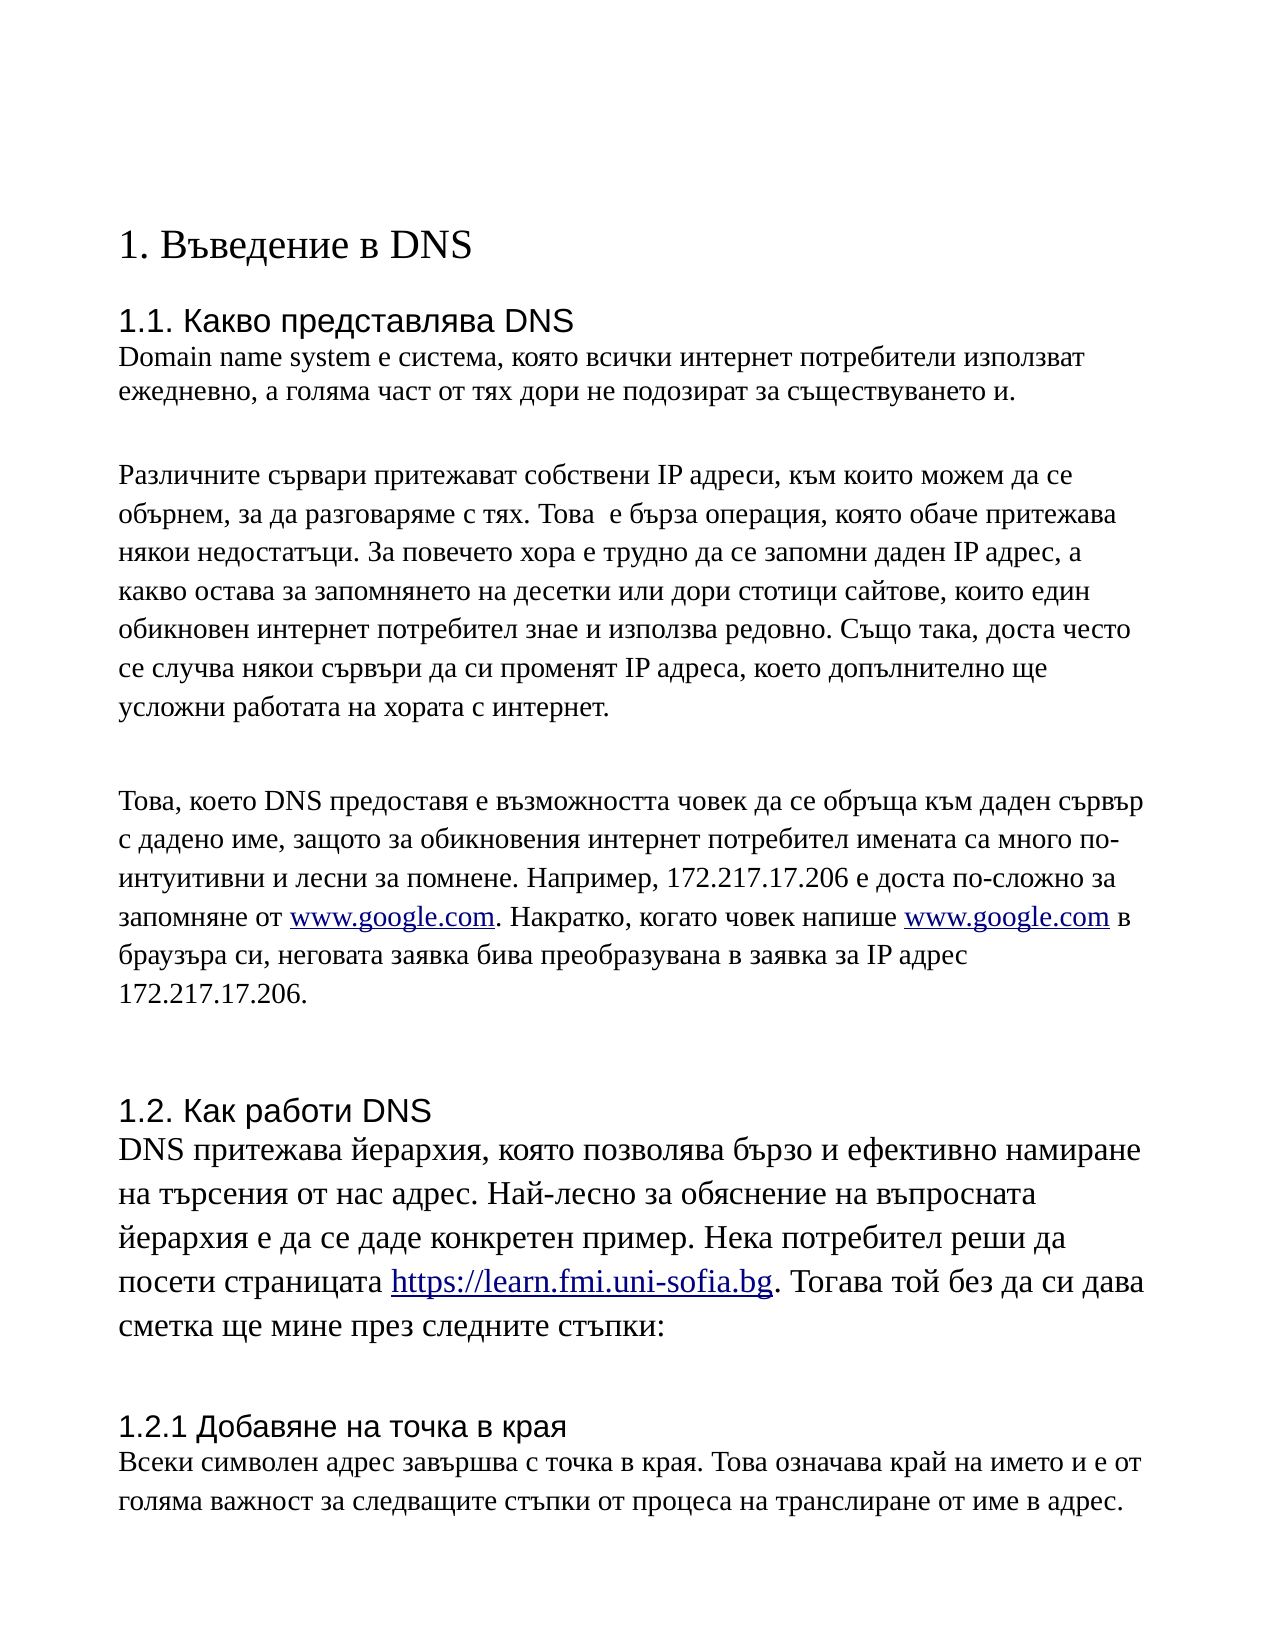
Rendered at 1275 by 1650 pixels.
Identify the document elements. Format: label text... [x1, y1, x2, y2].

subtitle 1.2. Как работи DNS [118, 1091, 1157, 1129]
subtitle 1. Въведение в DNS [118, 220, 1157, 268]
text DNS притежава йерархия, която позволява бързо и ефективно намиране на търсения от нас адрес. Най-лесно за обяснение на въпросната йерархия е да се даде конкретен пример. Нека потребител реши да посети страницата https://learn.fmi.uni-sofia.bg. Тогава той без да си дава сметка ще мине през следните стъпки: [118, 1129, 1157, 1344]
text Domain name system е система, която всички интернет потребители използват ежедневно, а голяма част от тях дори не подозират за съществуването и. [118, 339, 1157, 407]
text Това, което DNS предоставя е възможността човек да се обръща към даден сървър с дадено име, защото за обикновения интернет потребител имената са много по-интуитивни и лесни за помнене. Например, 172.217.17.206 е доста по-сложно за запомняне от www.google.com. Накратко, когато човек напише www.google.com в браузъра си, неговата заявка бива преобразувана в заявка за IP адрес 172.217.17.206. [118, 783, 1157, 1009]
text Всеки символен адрес завършва с точка в края. Това означава край на името и е от голяма важност за следващите стъпки от процеса на транслиране от име в адрес. [118, 1444, 1157, 1516]
text Различните сървари притежават собствени IP адреси, към които можем да се обърнем, за да разговаряме с тях. Това е бърза операция, която обаче притежава някои недостатъци. За повечето хора е трудно да се запомни даден IP адрес, а какво остава за запомнянето на десетки или дори стотици сайтове, които един обикновен интернет потребител знае и използва редовно. Също така, доста често се случва някои сървъри да си променят IP адреса, което допълнително ще усложни работата на хората с интернет. [118, 457, 1157, 722]
subtitle 1.1. Какво представлява DNS [118, 301, 1157, 339]
subtitle 1.2.1 Добавяне на точка в края [118, 1408, 1157, 1444]
